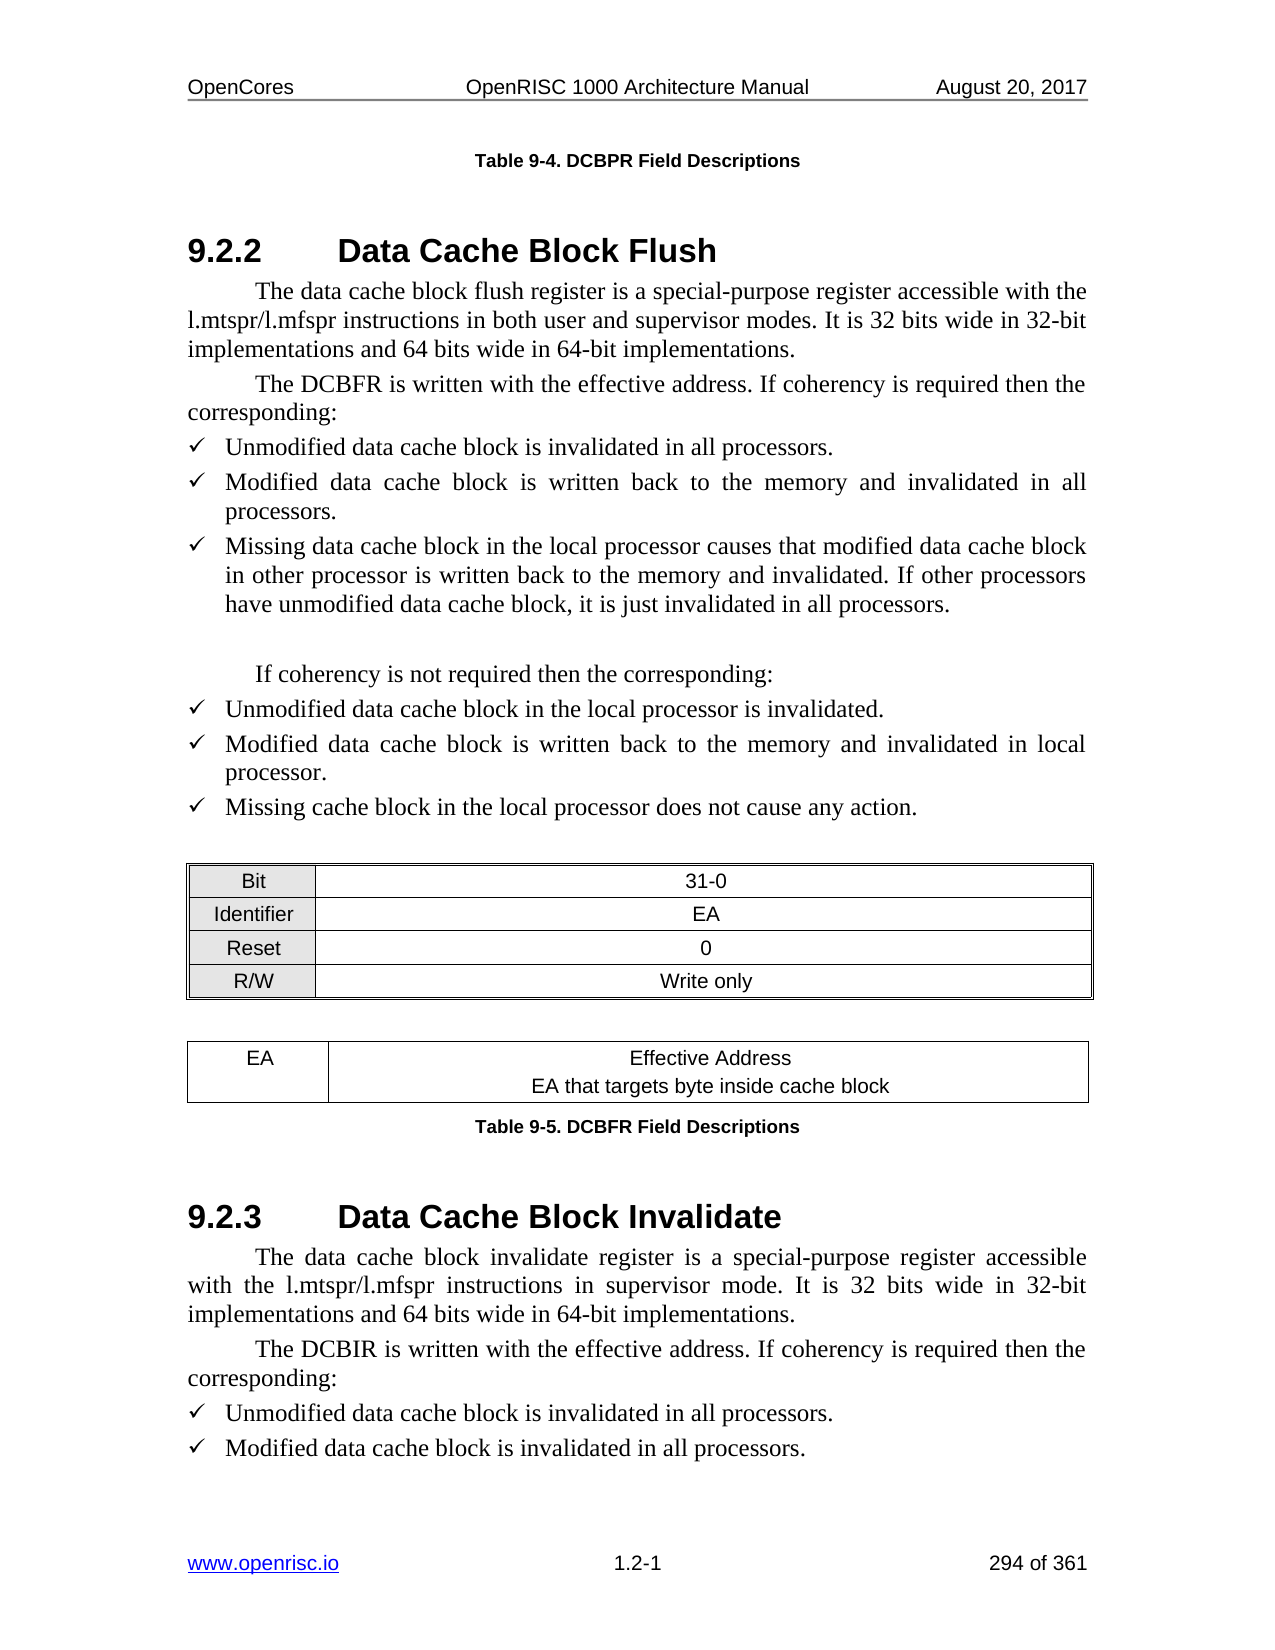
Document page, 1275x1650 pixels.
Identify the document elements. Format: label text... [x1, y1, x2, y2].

text The data cache block invalidate register is a special-purpose register accessible with the l.mtspr/l.mfspr instructions in supervisor mode. It is 32 bits wide in 32-bit implementations and 64 bits wide in 64-bit implementations. [187, 1242, 1087, 1328]
table_cell R/W [190, 965, 315, 997]
subtitle Data Cache Block Flush [187, 232, 1087, 270]
table_cell Reset [190, 931, 315, 964]
list Modified data cache block is invalidated in all processors. [187, 1433, 1087, 1462]
table_cell EA [316, 898, 1091, 930]
text Table 9-5. DCBFR Field Descriptions [187, 1116, 1087, 1137]
list Missing cache block in the local processor does not cause any action. [187, 792, 1087, 821]
table_header Effective Address EA that targets byte inside cache block [329, 1042, 1088, 1102]
table_cell Identifier [190, 898, 315, 930]
list Missing data cache block in the local processor causes that modified data cache block in other processor is written back to the memory and invalidated. If other processors have unmodified data cache block, it is just invalidated in all processors. [187, 531, 1087, 617]
list Modified data cache block is written back to the memory and invalidated in all processors. [187, 467, 1087, 525]
table_cell Write only [316, 965, 1091, 997]
table_header 31-0 [316, 866, 1091, 897]
text The data cache block flush register is a special-purpose register accessible with the l.mtspr/l.mfspr instructions in both user and supervisor modes. It is 32 bits wide in 32-bit implementations and 64 bits wide in 64-bit implementations. [187, 276, 1087, 362]
list Unmodified data cache block is invalidated in all processors. [187, 432, 1087, 461]
text The DCBIR is written with the effective address. If coherency is required then the corresponding: [187, 1334, 1087, 1392]
list Modified data cache block is written back to the memory and invalidated in local processor. [187, 729, 1087, 786]
table_header Bit [190, 866, 315, 897]
table_header EA [188, 1042, 328, 1102]
text If coherency is not required then the corresponding: [187, 659, 1087, 687]
list Unmodified data cache block is invalidated in all processors. [187, 1398, 1087, 1427]
subtitle Data Cache Block Invalidate [187, 1197, 1087, 1236]
text Table 9-4. DCBPR Field Descriptions [187, 150, 1087, 172]
list Unmodified data cache block in the local processor is invalidated. [187, 694, 1087, 722]
text The DCBFR is written with the effective address. If coherency is required then the corresponding: [187, 369, 1087, 426]
table_cell 0 [316, 931, 1091, 964]
